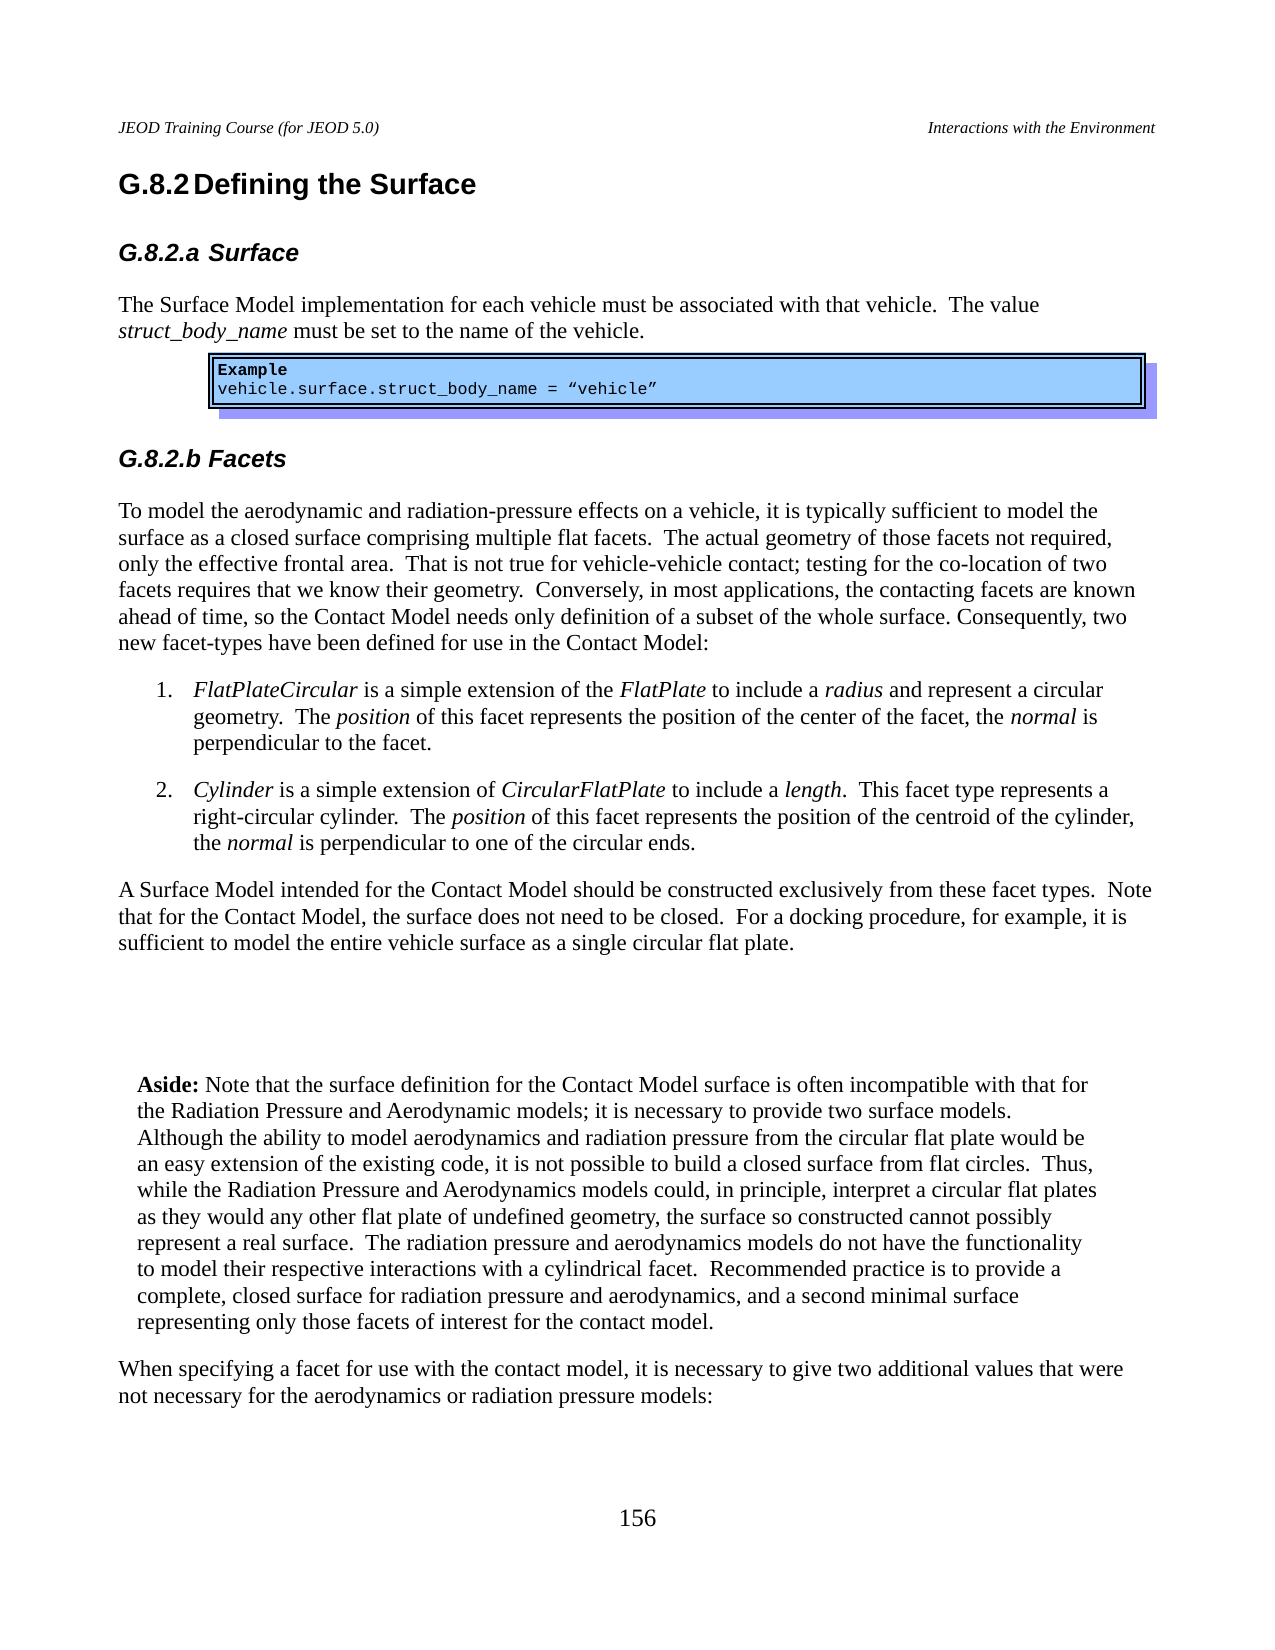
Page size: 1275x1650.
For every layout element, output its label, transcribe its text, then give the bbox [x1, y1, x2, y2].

text Aside: Note that the surface definition for the Contact Model surface is often incompatible with that for the Radiation Pressure and Aerodynamic models; it is necessary to provide two surface models. Although the ability to model aerodynamics and radiation pressure from the circular flat plate would be an easy extension of the existing code, it is not possible to build a closed surface from flat circles. Thus, while the Radiation Pressure and Aerodynamics models could, in principle, interpret a circular flat plates as they would any other flat plate of undefined geometry, the surface so constructed cannot possibly represent a real surface. The radiation pressure and aerodynamics models do not have the functionality to model their respective interactions with a cylindrical facet. Recommended practice is to provide a complete, closed surface for radiation pressure and aerodynamics, and a second minimal surface representing only those facets of interest for the contact model. [137, 1071, 1101, 1334]
list FlatPlateCircular is a simple extension of the FlatPlate to include a radius and represent a circular geometry. The position of this facet represents the position of the center of the facet, the normal is perpendicular to the facet. [156, 676, 1157, 755]
subtitle Defining the Surface [118, 167, 1157, 200]
text To model the aerodynamic and radiation-pressure effects on a vehicle, it is typically sufficient to model the surface as a closed surface comprising multiple flat facets. The actual geometry of those facets not required, only the effective frontal area. That is not true for vehicle-vehicle contact; testing for the co-location of two facets requires that we know their geometry. Conversely, in most applications, the contacting facets are known ahead of time, so the Contact Model needs only definition of a subset of the whole surface. Consequently, two new facet-types have been defined for use in the Contact Model: [118, 497, 1157, 655]
subtitle Surface [118, 238, 1157, 266]
text A Surface Model intended for the Contact Model should be constructed exclusively from these facet types. Note that for the Contact Model, the surface does not need to be closed. For a docking procedure, for example, it is sufficient to model the entire vehicle surface as a single circular flat plate. [118, 876, 1157, 955]
text The Surface Model implementation for each vehicle must be associated with that vehicle. The value struct_body_name must be set to the name of the vehicle. [118, 291, 1157, 343]
list Cylinder is a simple extension of CircularFlatPlate to include a length. This facet type represents a right-circular cylinder. The position of this facet represents the position of the centroid of the cylinder, the normal is perpendicular to one of the circular ends. [156, 776, 1157, 855]
subtitle Facets [118, 444, 1157, 473]
text When specifying a facet for use with the contact model, it is necessary to give two additional values that were not necessary for the aerodynamics or radiation pressure models: [118, 1355, 1157, 1408]
text Example [214, 359, 1140, 371]
text vehicle.surface.struct_body_name = “vehicle” [214, 371, 1140, 403]
